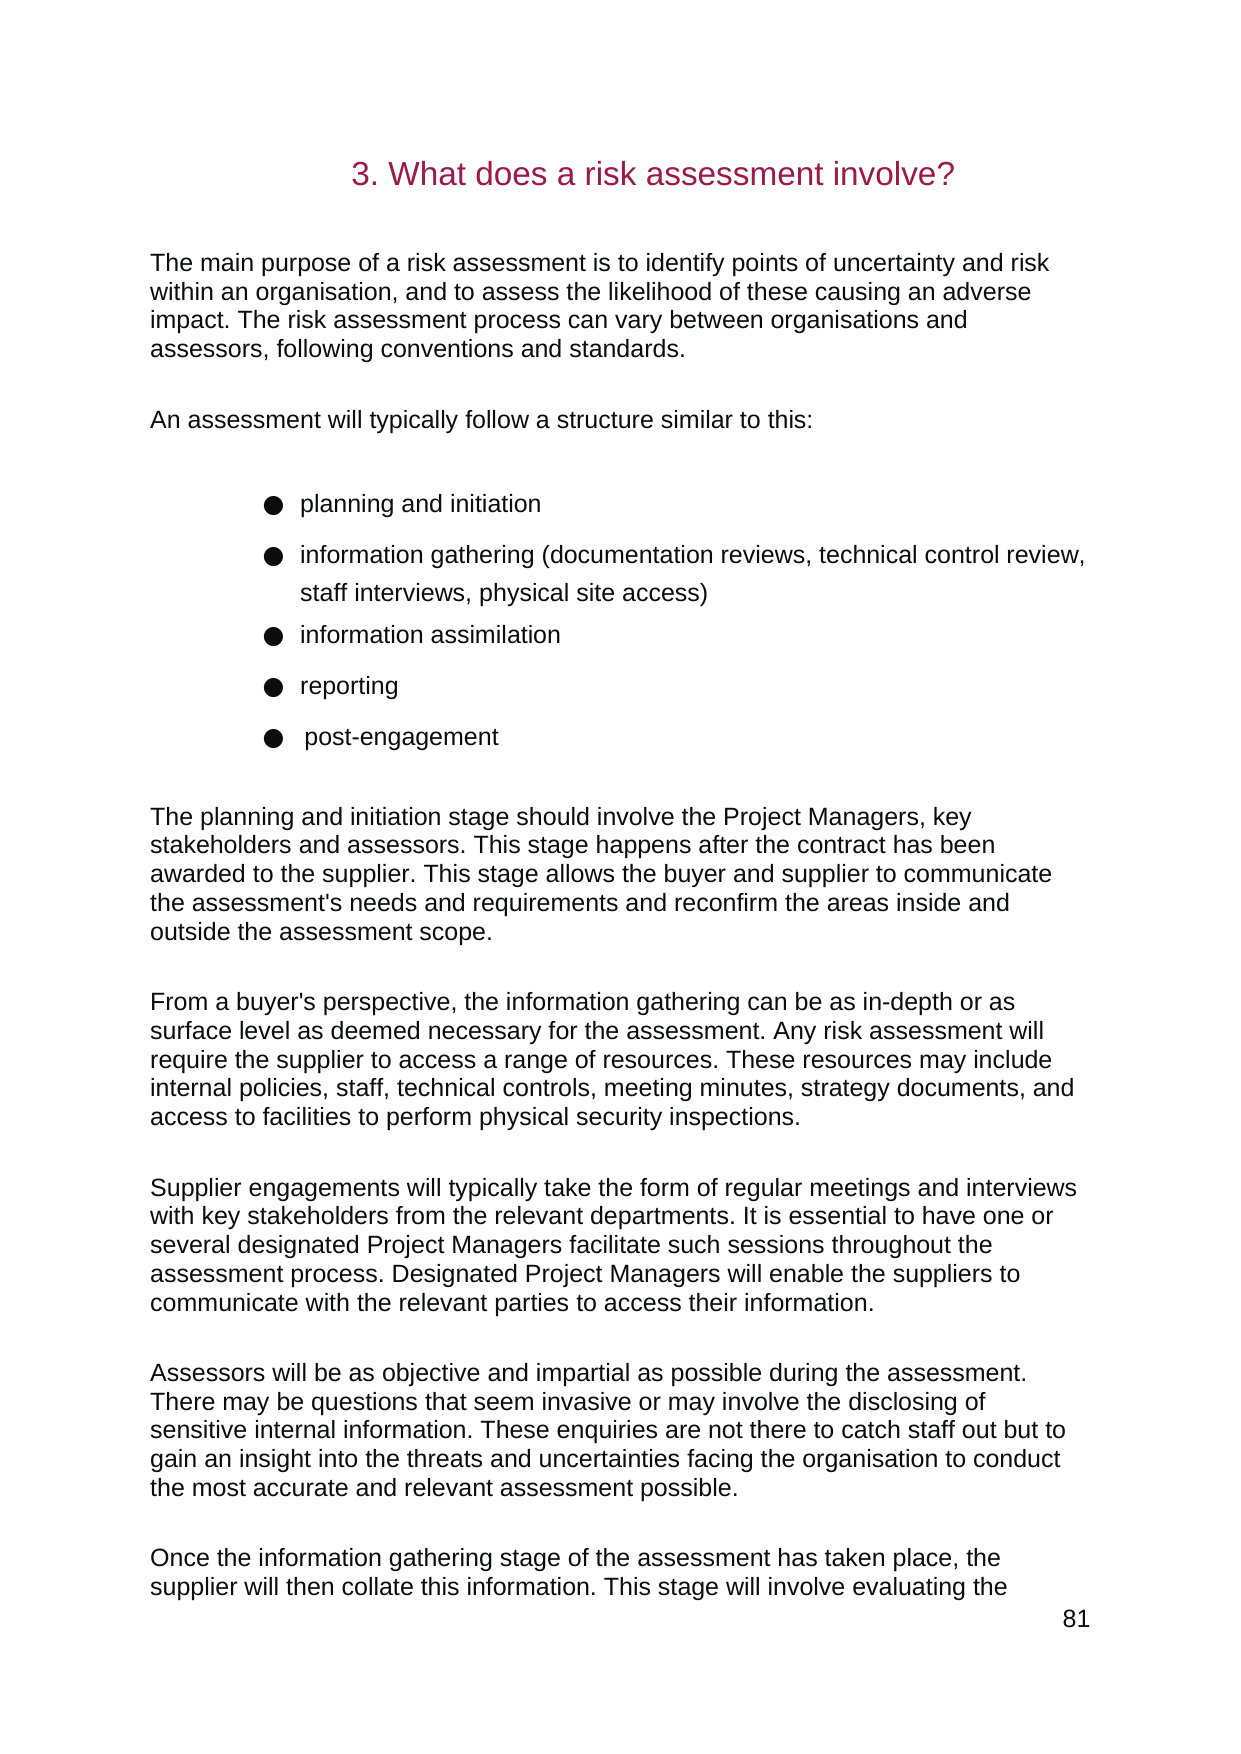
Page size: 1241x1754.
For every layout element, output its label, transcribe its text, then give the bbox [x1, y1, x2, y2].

text Once the information gathering stage of the assessment has taken place, the supplier will then collate this information. This stage will involve evaluating the [150, 1543, 1090, 1601]
text From a buyer's perspective, the information gathering can be as in-depth or as surface level as deemed necessary for the assessment. Any risk assessment will require the supplier to access a range of resources. These resources may include internal policies, staff, technical controls, meeting minutes, strategy documents, and access to facilities to perform physical security inspections. [150, 987, 1090, 1131]
text Supplier engagements will typically take the form of regular meetings and interviews with key stakeholders from the relevant departments. It is essential to have one or several designated Project Managers facilitate such sessions throughout the assessment process. Designated Project Managers will enable the suppliers to communicate with the relevant parties to access their information. [150, 1173, 1090, 1316]
list post-engagement [262, 709, 1090, 760]
list information gathering (documentation reviews, technical control review, staff interviews, physical site access) [262, 526, 1090, 606]
list reporting [262, 658, 1090, 709]
text The main purpose of a risk assessment is to identify points of uncertainty and risk within an organisation, and to assess the likelihood of these causing an adverse impact. The risk assessment process can vary between organisations and assessors, following conventions and standards. [150, 248, 1090, 363]
subtitle 3. What does a risk assessment involve? [150, 150, 1090, 193]
text The planning and initiation stage should involve the Project Managers, key stakeholders and assessors. This stage happens after the contract has been awarded to the supplier. This stage allows the buyer and supplier to communicate the assessment's needs and requirements and reconfirm the areas inside and outside the assessment scope. [150, 802, 1090, 946]
text An assessment will typically follow a structure similar to this: [150, 405, 1090, 433]
list planning and initiation [262, 475, 1090, 526]
text Assessors will be as objective and impartial as possible during the assessment. There may be questions that seem invasive or may involve the disclosing of sensitive internal information. These enquiries are not there to catch staff out but to gain an insight into the threats and uncertainties facing the organisation to conduct the most accurate and relevant assessment possible. [150, 1358, 1090, 1502]
list information assimilation [262, 606, 1090, 658]
